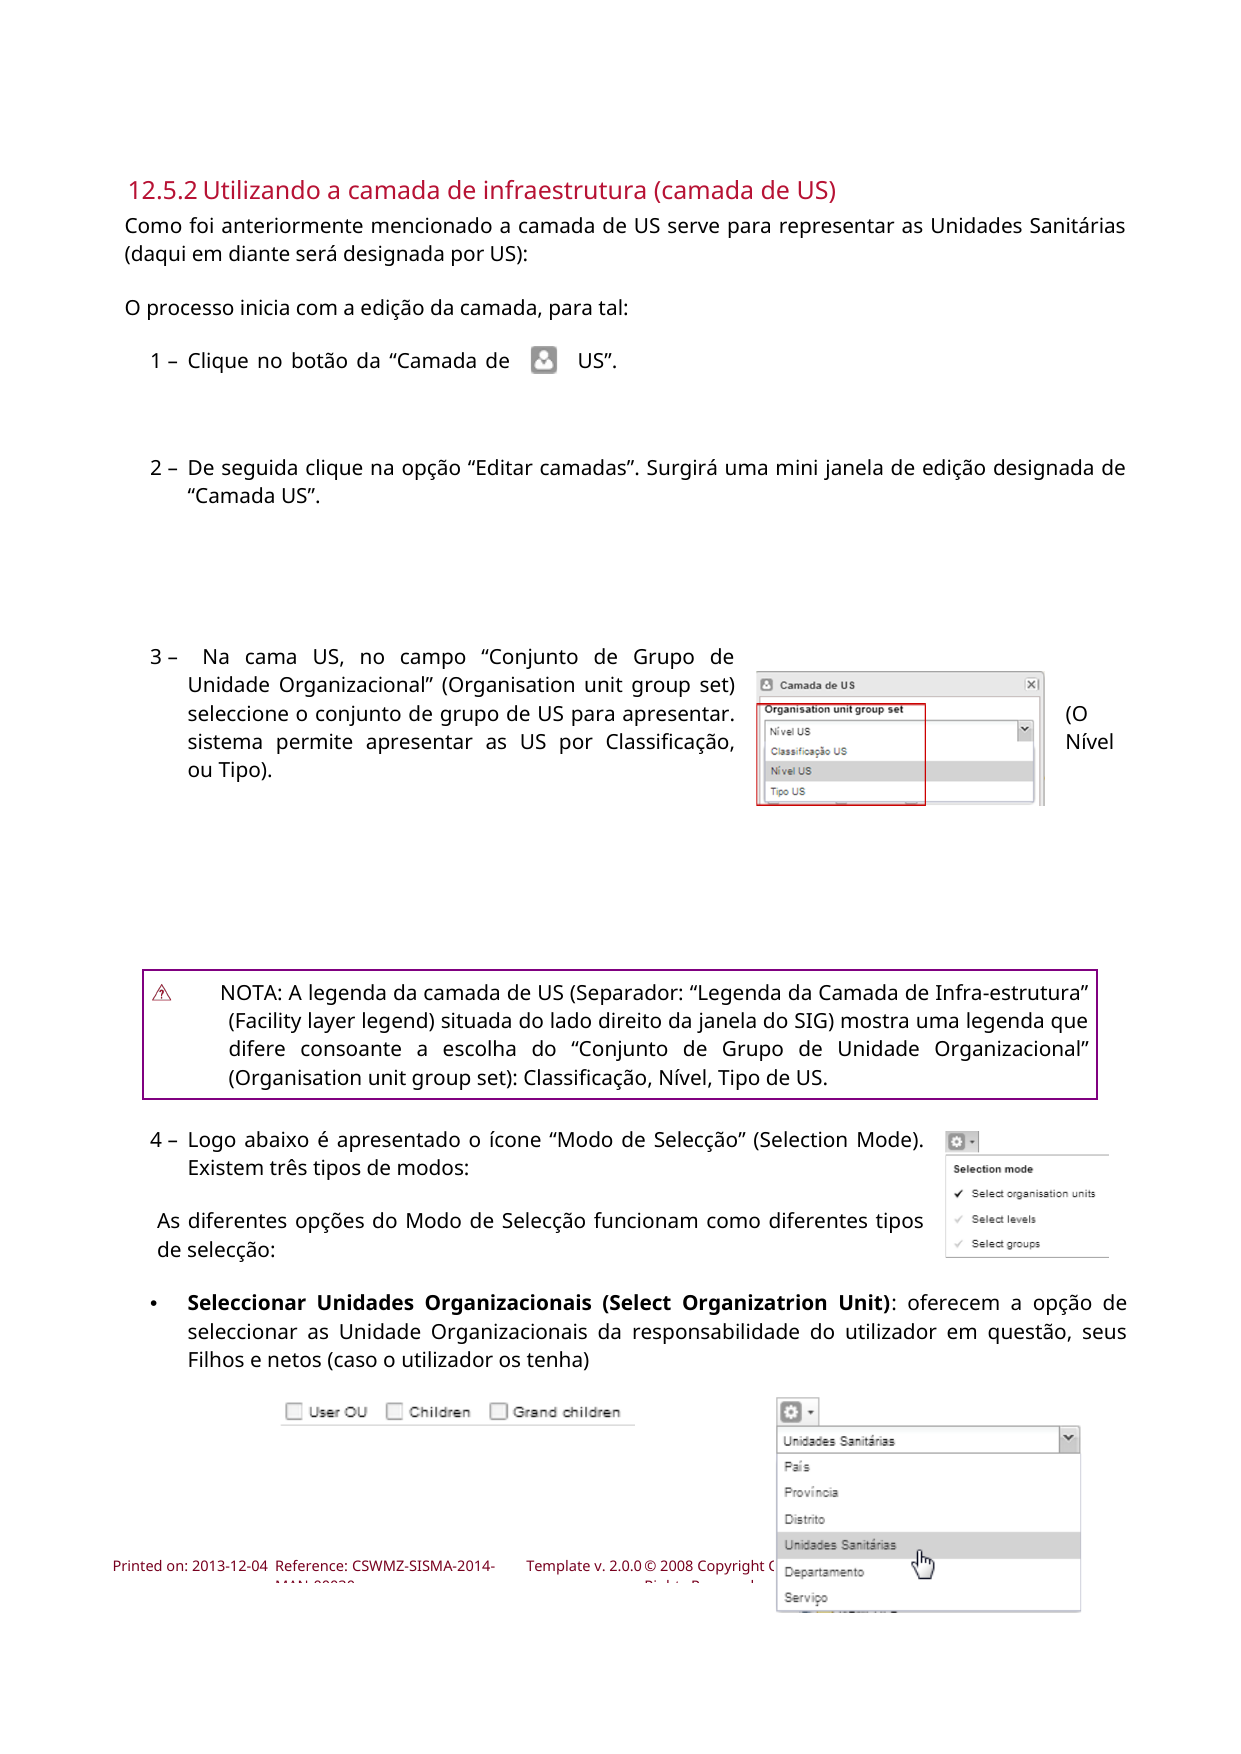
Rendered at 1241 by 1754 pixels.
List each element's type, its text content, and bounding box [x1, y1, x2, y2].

list Seleccionar Unidades Organizacionais (Select Organizatrion Unit): oferecem a opção de seleccionar as Unidade Organizacionais da responsabilidade do utilizador em questão, seus Filhos e netos (caso o utilizador os tenha) [150, 1288, 1128, 1374]
list De seguida clique na opção “Editar camadas”. Surgirá uma mini janela de edição designada de “Camada US”. [150, 453, 1128, 510]
picture [945, 1131, 1109, 1258]
text As diferentes opções do Modo de Selecção funcionam como diferentes tipos de selecção: [157, 1207, 1128, 1263]
picture [775, 1396, 1082, 1613]
list Logo abaixo é apresentado o ícone “Modo de Selecção” (Selection Mode). Existem três tipos de modos: [150, 1125, 1128, 1259]
picture [756, 671, 1045, 806]
picture [151, 983, 172, 1001]
text O processo inicia com a edição da camada, para tal: [124, 293, 1128, 321]
list NOTA: A legenda da camada de US (Separador: “Legenda da Camada de Infra-estrutura” (Facility layer legend) situada do lado direito da janela do SIG) mostra uma legenda que difere consoante a escolha do “Conjunto de Grupo de Unidade Organizacional” (Organisation unit group set): Classificação, Nível, Tipo de US. [144, 971, 1096, 1098]
picture [278, 1398, 635, 1426]
text Como foi anteriormente mencionado a camada de US serve para representar as Unidades Sanitárias (daqui em diante será designada por US): [124, 211, 1128, 268]
picture [530, 346, 558, 374]
list Clique no botão da “Camada de [150, 346, 529, 375]
list US”. [559, 346, 1128, 375]
subtitle Utilizando a camada de infraestrutura (camada de US) [127, 173, 1128, 207]
list Na cama US, no campo “Conjunto de Grupo de Unidade Organizacional” (Organisation unit group set) seleccione o conjunto de grupo de US para apresentar. (O sistema permite apresentar as US por Classificação, Nível ou Tipo). [150, 642, 1128, 807]
